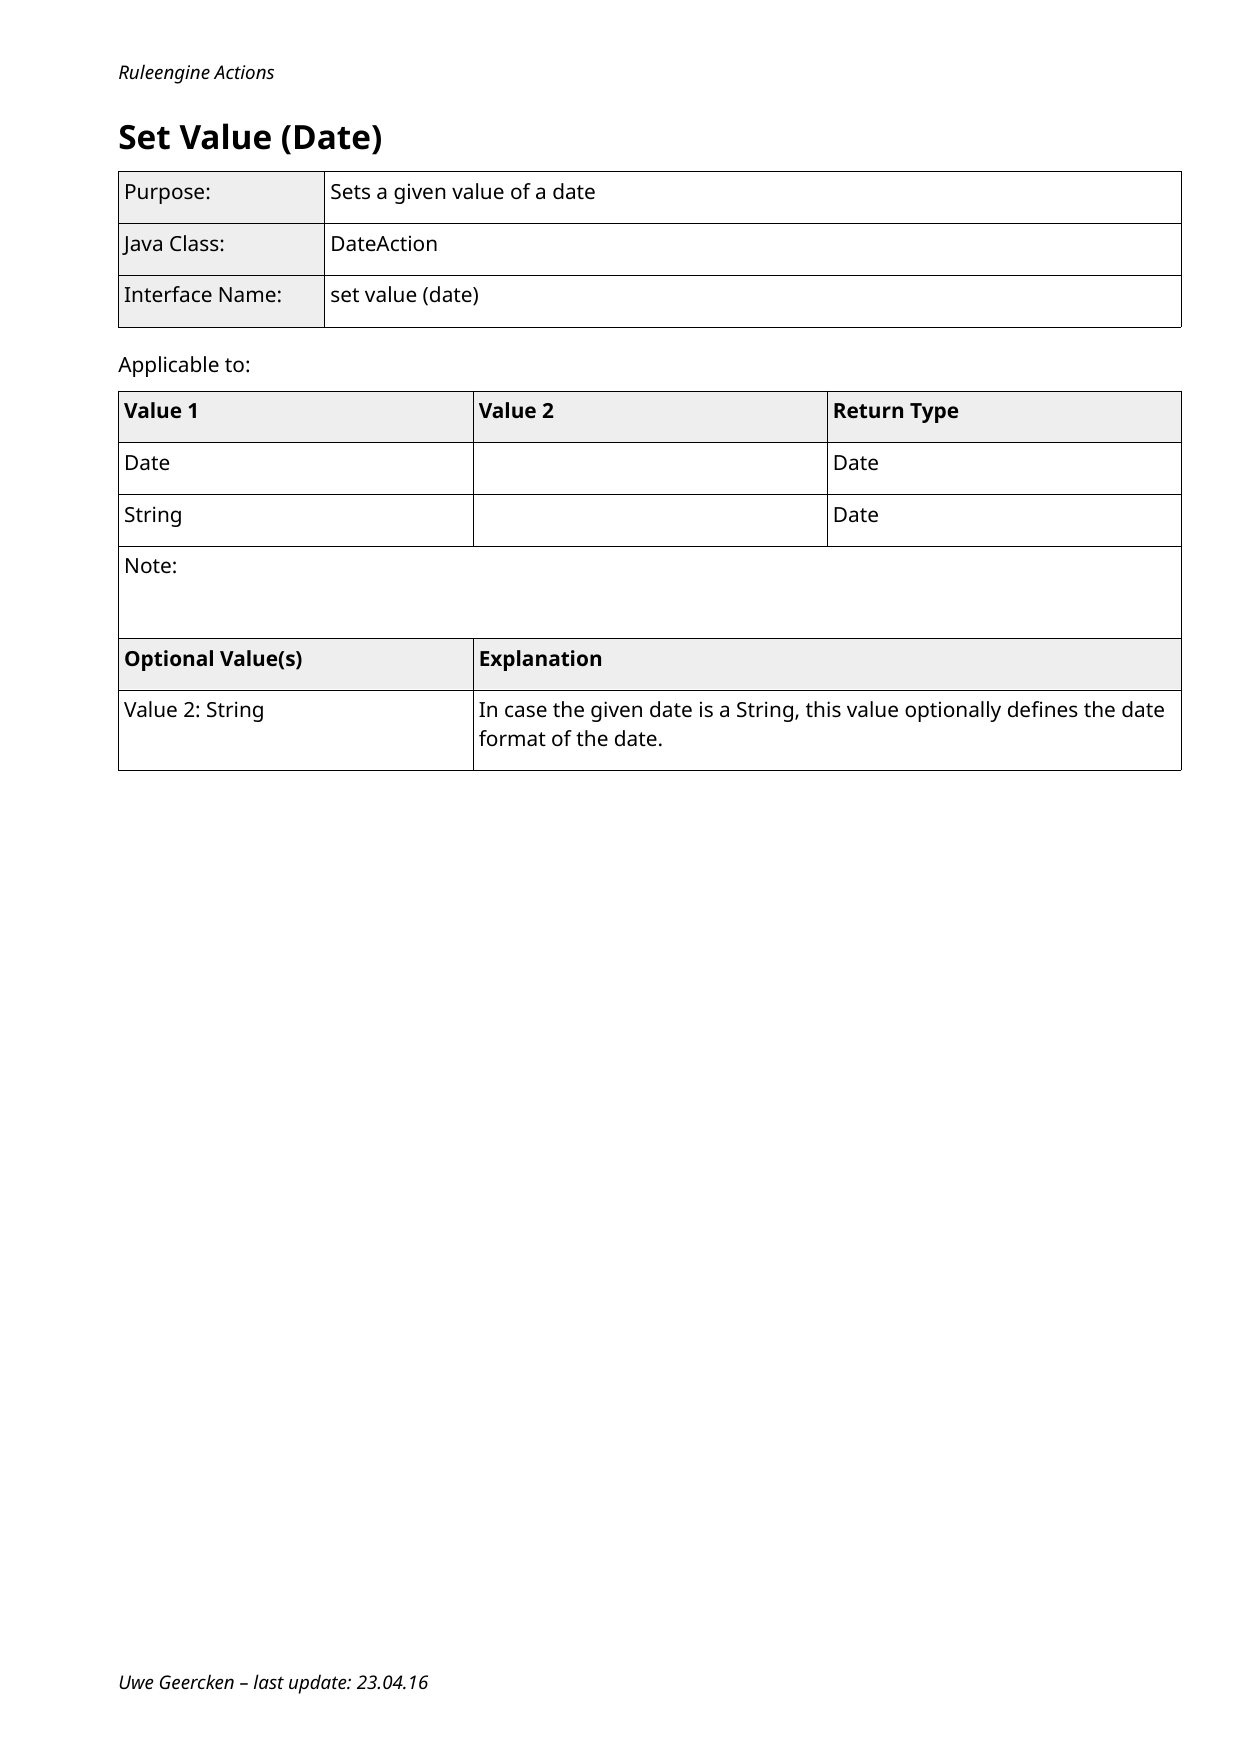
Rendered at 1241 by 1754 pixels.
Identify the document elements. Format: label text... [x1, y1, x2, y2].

table_cell Date [828, 495, 1181, 546]
table_cell [474, 495, 827, 546]
text Applicable to: [118, 350, 1181, 379]
table_cell String [119, 495, 473, 546]
table_cell Explanation [474, 639, 1181, 689]
table_header Purpose: [119, 172, 324, 223]
table_header Return Type [828, 392, 1181, 442]
table_header Value 1 [119, 392, 473, 442]
table_cell Date [828, 443, 1181, 494]
table_cell Java Class: [119, 224, 324, 275]
table_cell Interface Name: [119, 276, 324, 327]
table_cell [474, 443, 827, 494]
table_cell set value (date) [325, 276, 1181, 327]
table_cell Optional Value(s) [119, 639, 473, 689]
table_cell Note: [119, 547, 1181, 638]
table_header Sets a given value of a date [325, 172, 1181, 223]
text Set Value (Date) [118, 114, 1181, 159]
table_cell DateAction [325, 224, 1181, 275]
table_cell Date [119, 443, 473, 494]
table_cell Value 2: String [119, 691, 473, 770]
table_cell In case the given date is a String, this value optionally defines the date format of the date. [474, 691, 1181, 770]
table_header Value 2 [474, 392, 827, 442]
